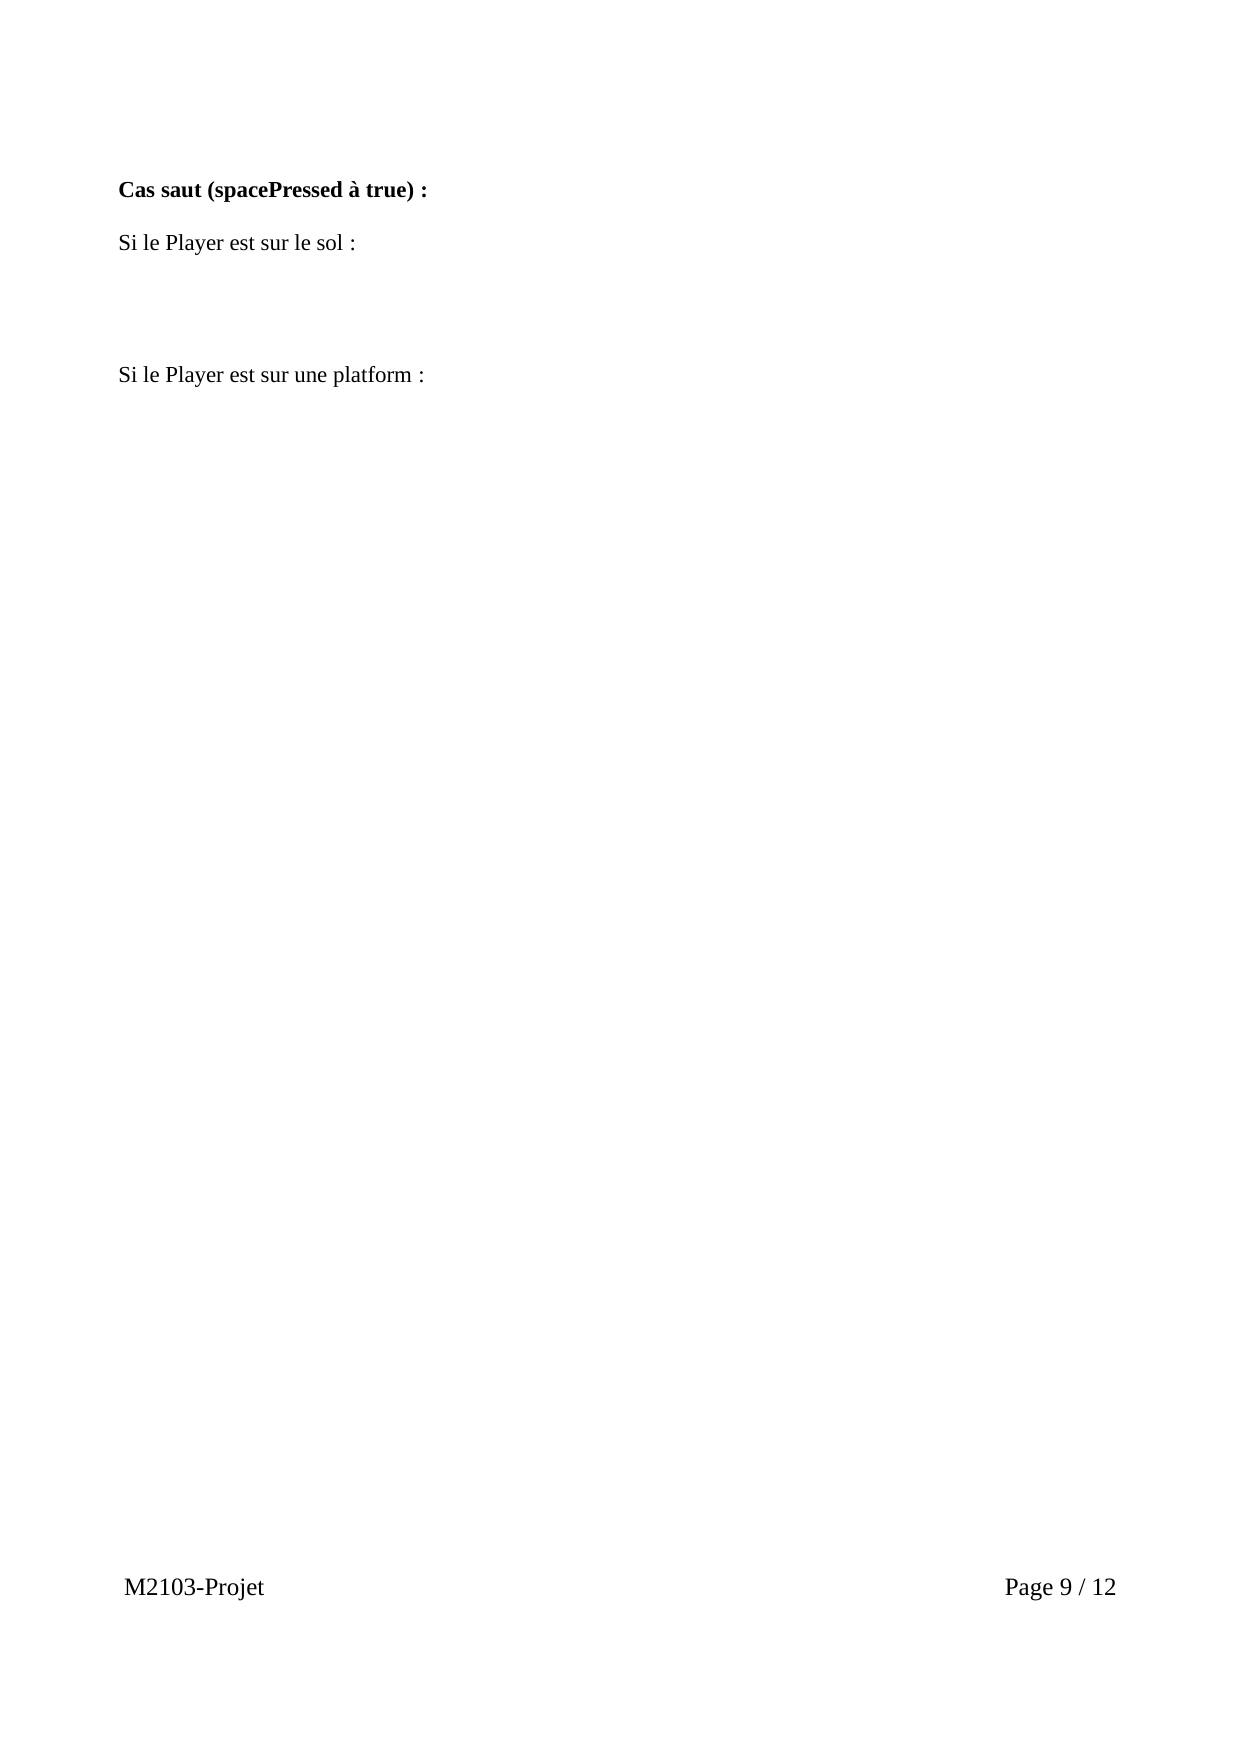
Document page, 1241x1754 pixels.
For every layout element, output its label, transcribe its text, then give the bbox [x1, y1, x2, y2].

text Si le Player est sur le sol : [118, 229, 1122, 255]
text Si le Player est sur une platform : [118, 361, 1122, 387]
text Cas saut (spacePressed à true) : [118, 176, 1122, 203]
